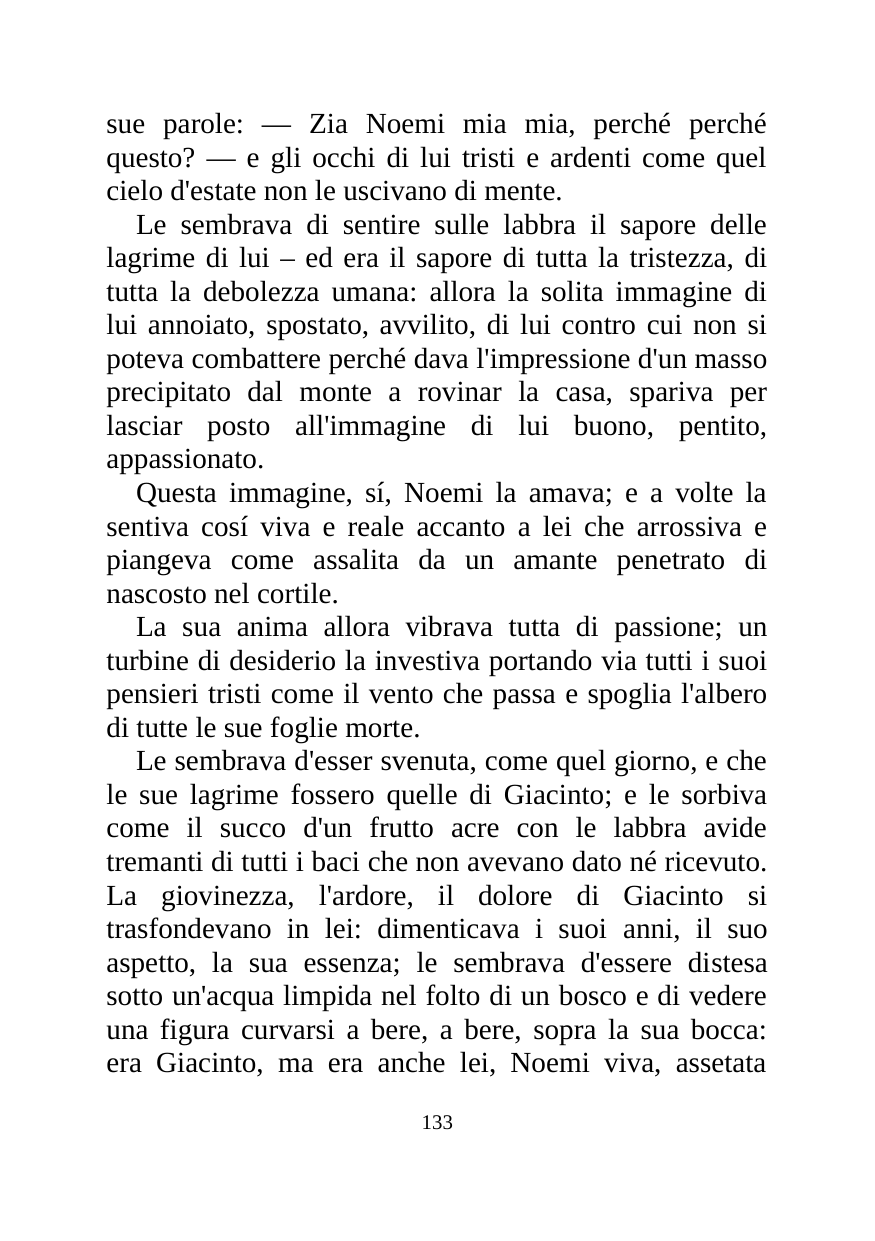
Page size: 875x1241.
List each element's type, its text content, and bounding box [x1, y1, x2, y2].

text La sua anima allora vibrava tutta di passione; un turbine di desiderio la investiva portando via tutti i suoi pensieri tristi come il vento che passa e spoglia l'albero di tutte le sue foglie morte. [106, 609, 768, 743]
text Questa immagine, sí, Noemi la amava; e a volte la sentiva cosí viva e reale accanto a lei che arrossiva e piangeva come assalita da un amante penetrato di nascosto nel cortile. [106, 475, 768, 609]
text sue parole: — Zia Noemi mia mia, perché perché questo? — e gli occhi di lui tristi e ardenti come quel cielo d'estate non le uscivano di mente. [106, 106, 768, 207]
text Le sembrava d'esser svenuta, come quel giorno, e che le sue lagrime fossero quelle di Giacinto; e le sorbiva come il succo d'un frutto acre con le labbra avide tremanti di tutti i baci che non avevano dato né ricevuto. La giovinezza, l'ardore, il dolore di Giacinto si trasfondevano in lei: dimenticava i suoi anni, il suo aspetto, la sua essenza; le sembrava d'essere distesa sotto un'acqua limpida nel folto di un bosco e di vedere una figura curvarsi a bere, a bere, sopra la sua bocca: era Giacinto, ma era anche lei, Noemi viva, assetata [106, 743, 768, 1079]
text Le sembrava di sentire sulle labbra il sapore delle lagrime di lui – ed era il sapore di tutta la tristezza, di tutta la debolezza umana: allora la solita immagine di lui annoiato, spostato, avvilito, di lui contro cui non si poteva combattere perché dava l'impressione d'un masso precipitato dal monte a rovinar la casa, spariva per lasciar posto all'immagine di lui buono, pentito, appassionato. [106, 207, 768, 475]
